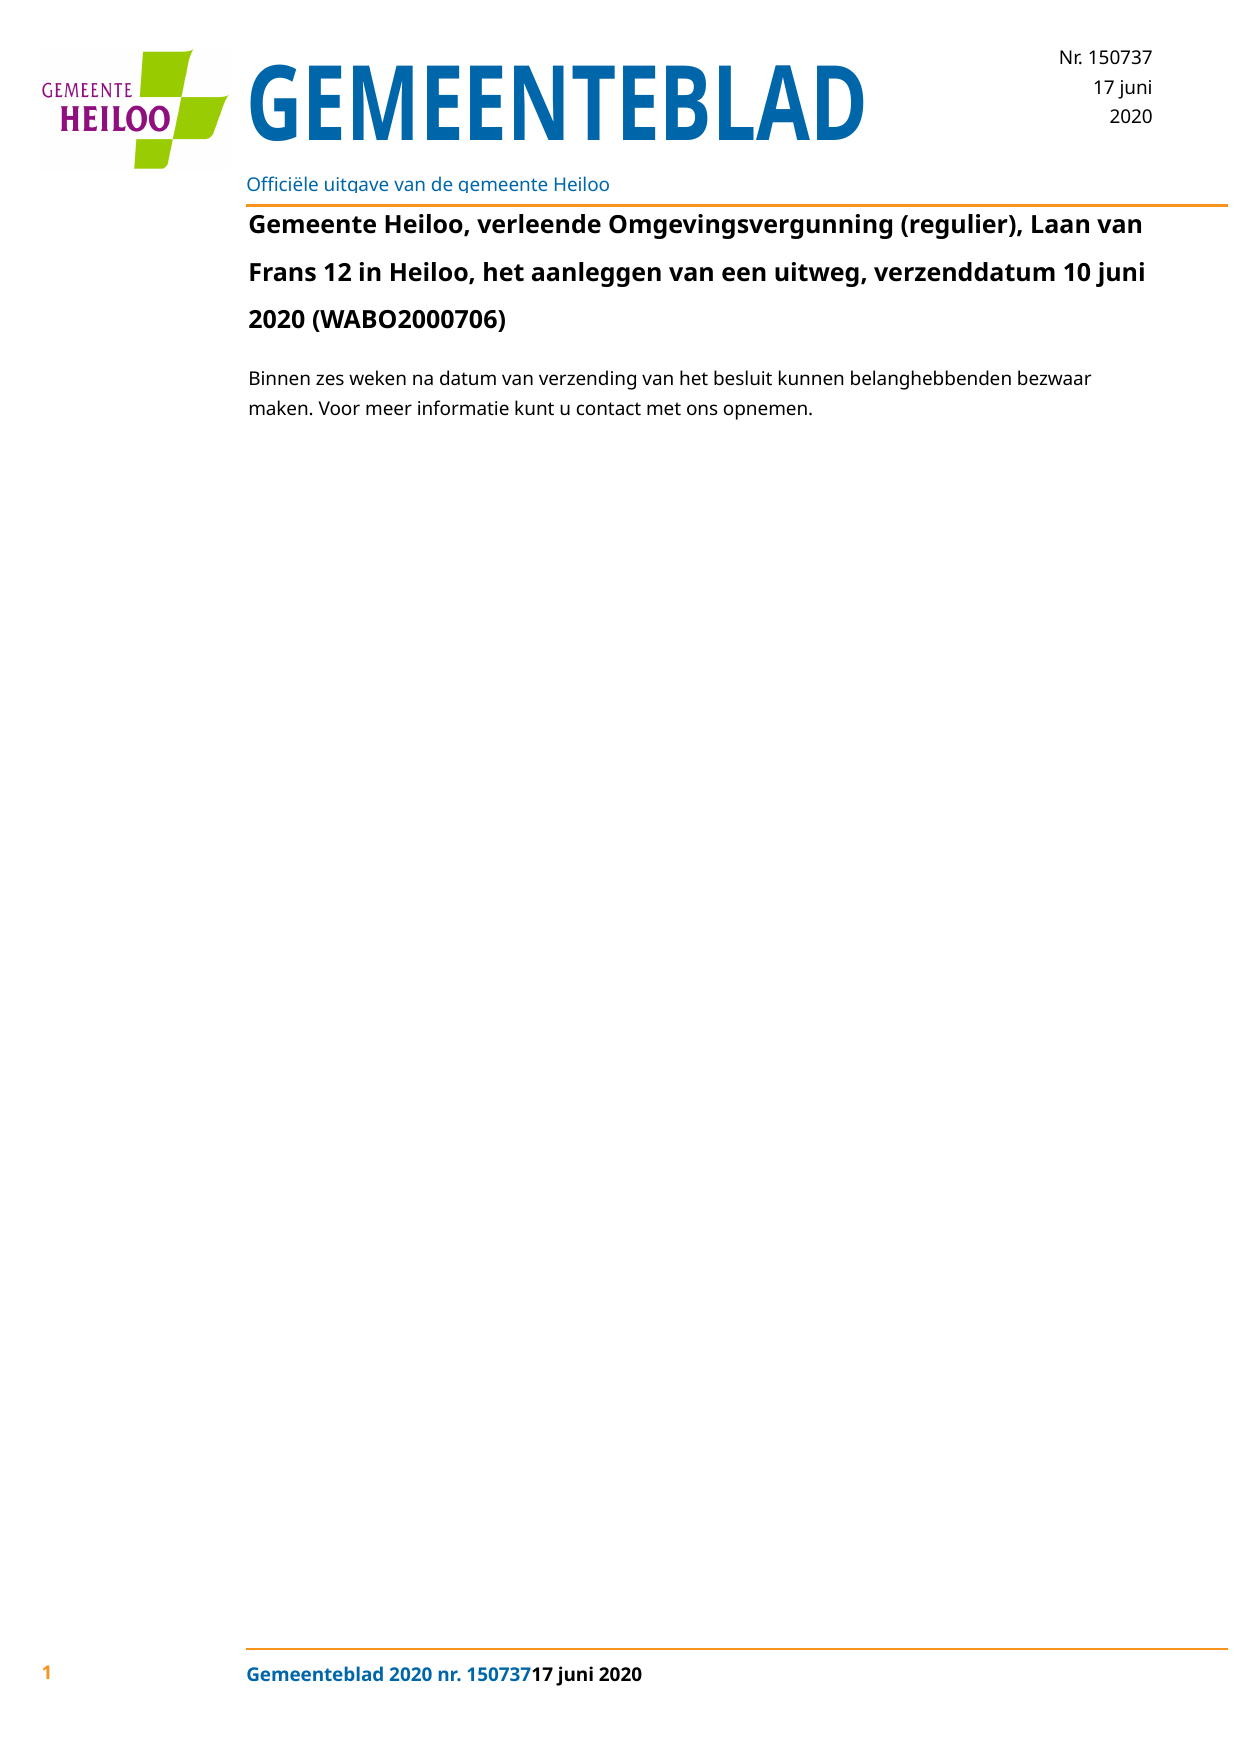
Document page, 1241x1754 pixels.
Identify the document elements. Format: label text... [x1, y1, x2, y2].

text Binnen zes weken na datum van verzending van het besluit kunnen belanghebbenden bezwaar maken. Voor meer informatie kunt u contact met ons opnemen. [248, 366, 1152, 421]
text Gemeente Heiloo, verleende Omgevingsvergunning (regulier), Laan van Frans 12 in Heiloo, het aanleggen van een uitweg, verzenddatum 10 juni 2020 (WABO2000706) [248, 207, 1152, 336]
picture [41, 47, 231, 172]
